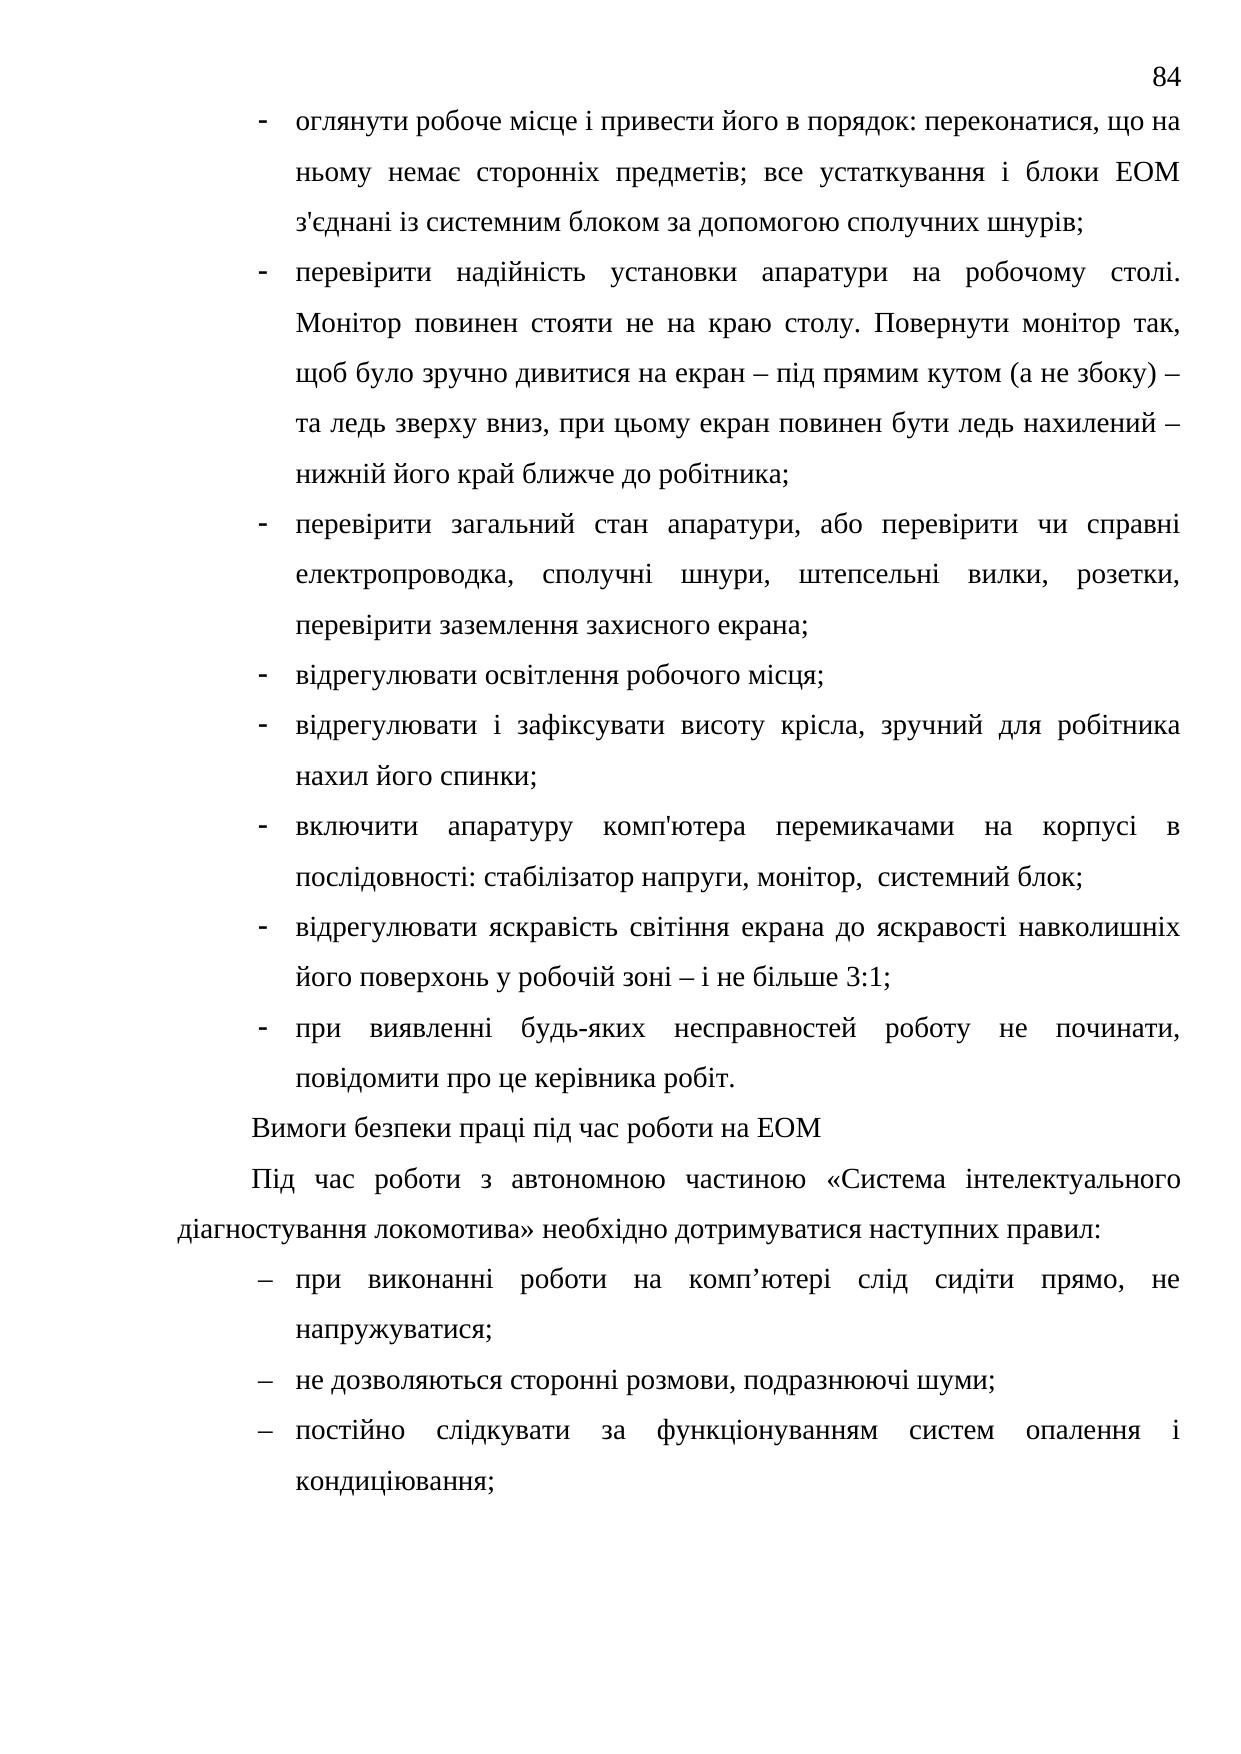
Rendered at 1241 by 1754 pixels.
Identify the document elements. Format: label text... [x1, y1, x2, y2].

list постійно слідкувати за функціонуванням систем опалення і кондиціювання; [258, 1412, 1181, 1496]
text Під час роботи з автономною частиною «Система інтелектуального діагностування локомотива» необхідно дотримуватися наступних правил: [177, 1161, 1181, 1244]
list відрегулювати освітлення робочого місця; [258, 657, 1181, 691]
list не дозволяються сторонні розмови, подразнюючі шуми; [258, 1362, 1181, 1396]
list оглянути робоче місце і привести його в порядок: переконатися, що на ньому немає сторонніх предметів; все устаткування і блоки ЕОМ з'єднані із системним блоком за допомогою сполучних шнурів; [258, 103, 1181, 238]
list відрегулювати і зафіксувати висоту крісла, зручний для робітника нахил його спинки; [258, 707, 1181, 791]
list перевірити надійність установки апаратури на робочому столі. Монітор повинен стояти не на краю столу. Повернути монітор так, щоб було зручно дивитися на екран – під прямим кутом (а не збоку) – та ледь зверху вниз, при цьому екран повинен бути ледь нахилений – нижній його край ближче до робітника; [258, 254, 1181, 489]
text Вимоги безпеки праці під час роботи на ЕОМ [177, 1110, 1181, 1144]
list перевірити загальний стан апаратури, або перевірити чи справні електропроводка, сполучні шнури, штепсельні вилки, розетки, перевірити заземлення захисного екрана; [258, 506, 1181, 640]
list при виконанні роботи на комп’ютері слід сидіти прямо, не напружуватися; [258, 1261, 1181, 1345]
list включити апаратуру комп'ютера перемикачами на корпусі в послідовності: стабілізатор напруги, монітор, системний блок; [258, 808, 1181, 892]
list відрегулювати яскравість світіння екрана до яскравості навколишніх його поверхонь у робочій зоні – і не більше 3:1; [258, 909, 1181, 993]
list при виявленні будь-яких несправностей роботу не починати, повідомити про це керівника робіт. [258, 1010, 1181, 1094]
